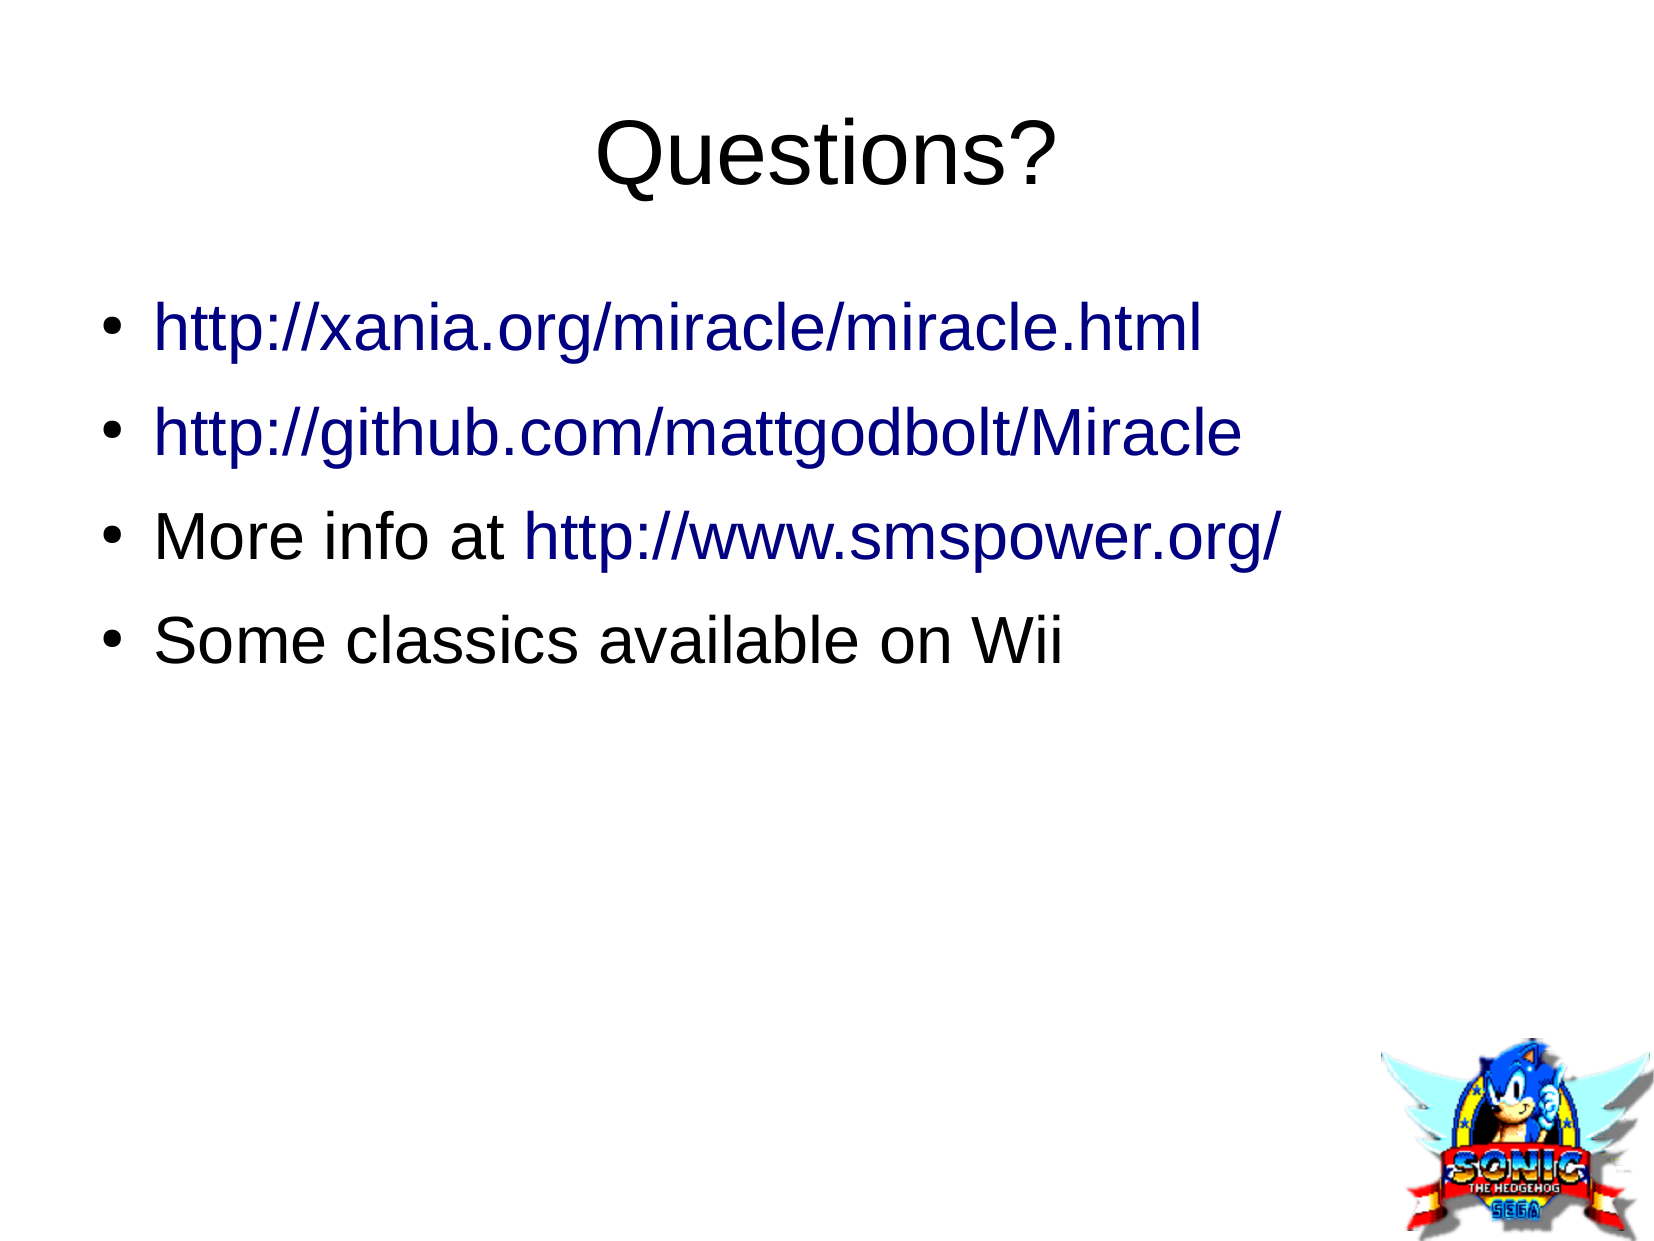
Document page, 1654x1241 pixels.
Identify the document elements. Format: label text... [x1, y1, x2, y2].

picture [1381, 1038, 1650, 1231]
title Questions? [82, 49, 1571, 257]
list http://xania.org/miracle/miracle.html http://github.com/mattgodbolt/Miracle More info at http://www.smspower.org/ Some classics available on Wii [82, 290, 1538, 1010]
